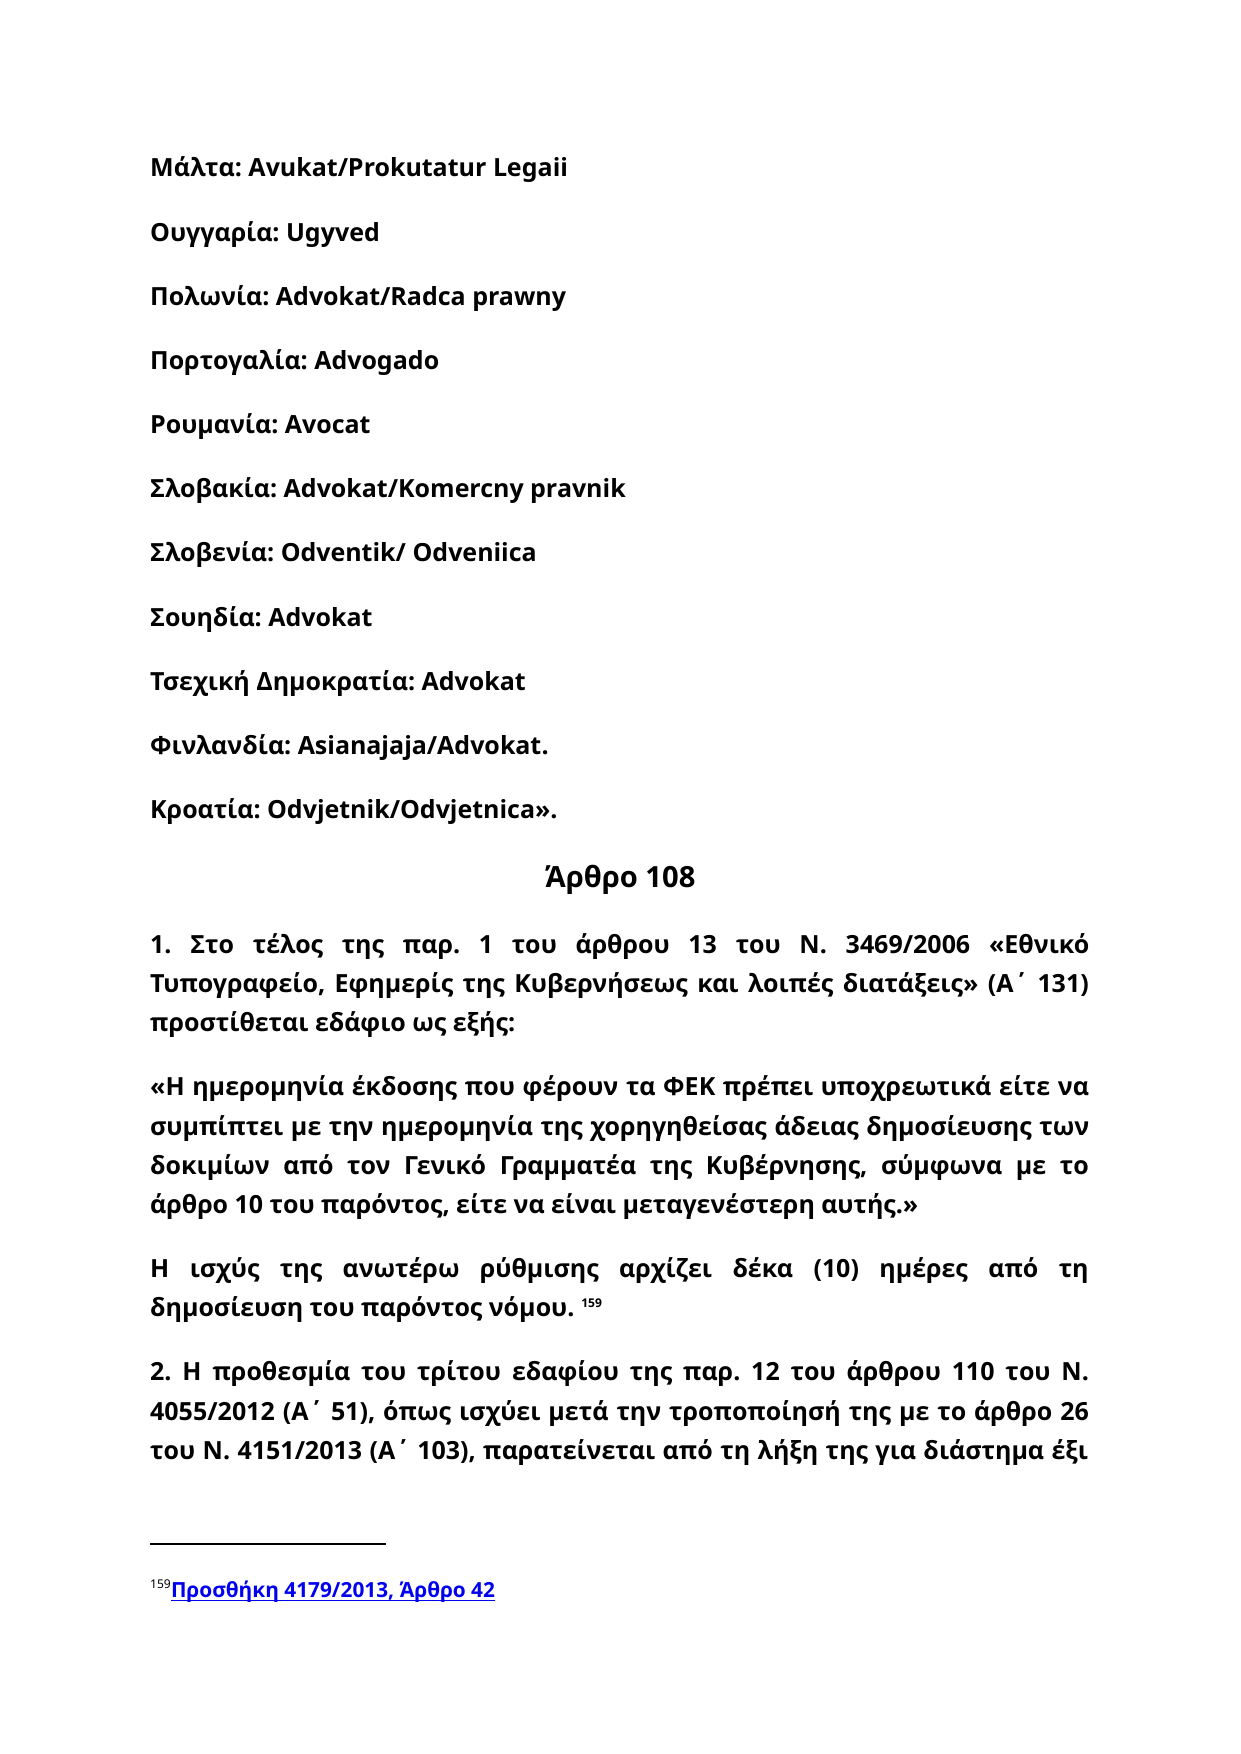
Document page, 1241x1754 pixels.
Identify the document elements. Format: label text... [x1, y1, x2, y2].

text Προσθήκη 4179/2013, Άρθρο 42 [150, 1576, 1090, 1604]
text 1. Στο τέλος της παρ. 1 του άρθρου 13 του Ν. 3469/2006 «Εθνικό Τυπογραφείο, Εφημερίς της Κυβερνήσεως και λοιπές διατάξεις» (Α΄ 131) προστίθεται εδάφιο ως εξής: [150, 926, 1090, 1039]
text 2. Η προθεσμία του τρίτου εδαφίου της παρ. 12 του άρθρου 110 του Ν. 4055/2012 (Α΄ 51), όπως ισχύει μετά την τροποποίησή της με το άρθρο 26 του Ν. 4151/2013 (Α΄ 103), παρατείνεται από τη λήξη της για διάστημα έξι [150, 1354, 1090, 1466]
text Ουγγαρία: Ugyved [150, 214, 1090, 248]
text Σουηδία: Advokat [150, 599, 1090, 633]
text Η ισχύς της ανωτέρω ρύθμισης αρχίζει δέκα (10) ημέρες από τη δημοσίευση του παρόντος νόμου. [150, 1251, 1090, 1324]
text Φινλανδία: Asianajaja/Advokat. [150, 727, 1090, 762]
text Ρουμανία: Avocat [150, 407, 1090, 441]
text «Η ημερομηνία έκδοσης που φέρουν τα ΦΕΚ πρέπει υποχρεωτικά είτε να συμπίπτει με την ημερομηνία της χορηγηθείσας άδειας δημοσίευσης των δοκιμίων από τον Γενικό Γραμματέα της Κυβέρνησης, σύμφωνα με το άρθρο 10 του παρόντος, είτε να είναι μεταγενέστερη αυτής.» [150, 1069, 1090, 1221]
text Σλοβενία: Odventik/ Odveniica [150, 535, 1090, 569]
text Σλοβακία: Advokat/Komercny pravnik [150, 471, 1090, 505]
subtitle Άρθρο 108 [150, 856, 1090, 896]
text Μάλτα: Avukat/Prokutatur Legaii [150, 150, 1090, 184]
text Πολωνία: Advokat/Radca prawny [150, 278, 1090, 312]
text Τσεχική Δημοκρατία: Advokat [150, 663, 1090, 697]
text Κροατία: Odvjetnik/Odvjetnica». [150, 792, 1090, 826]
text Πορτογαλία: Advogado [150, 342, 1090, 377]
